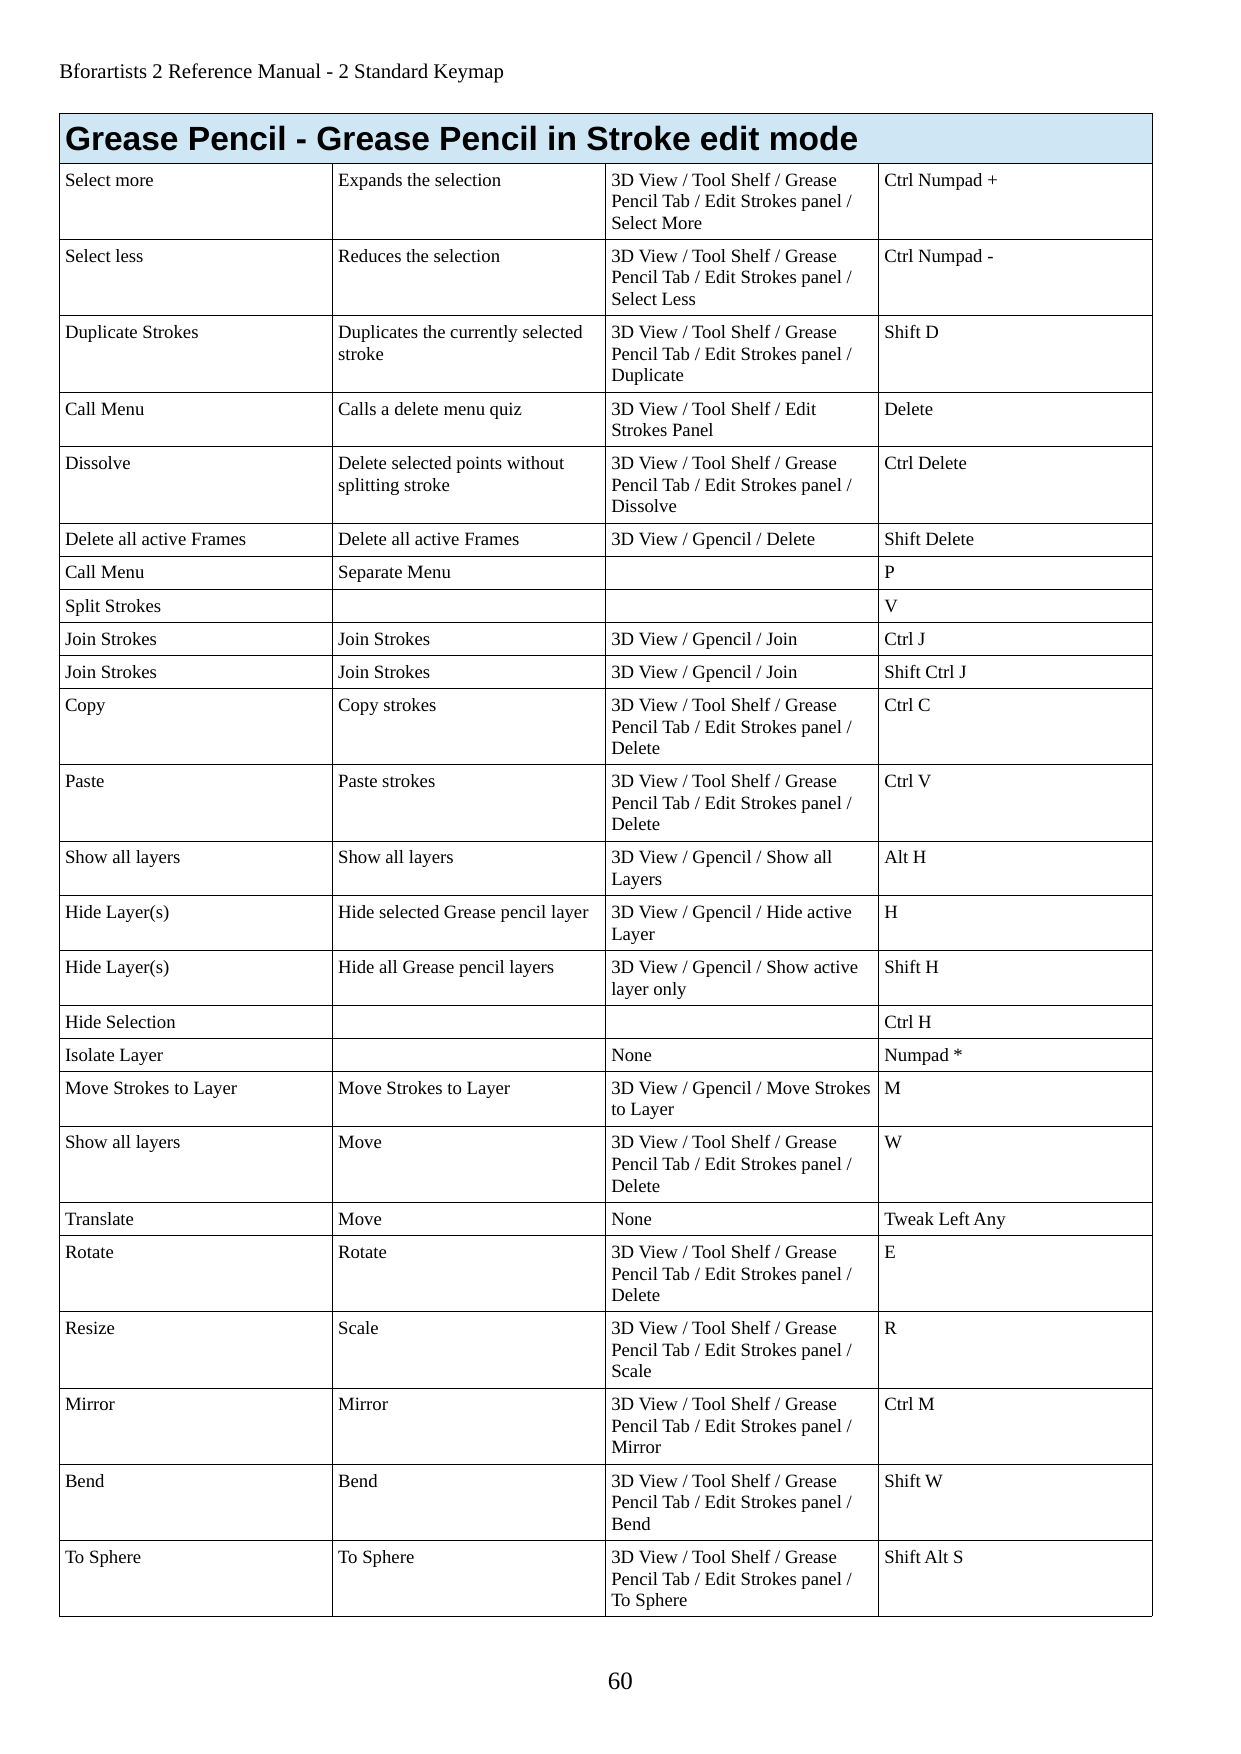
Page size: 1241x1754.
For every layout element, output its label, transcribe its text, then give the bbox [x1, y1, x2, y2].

table_cell 3D View / Tool Shelf / Edit Strokes Panel [606, 393, 878, 446]
table_cell 3D View / Tool Shelf / Grease Pencil Tab / Edit Strokes panel / Delete [606, 765, 878, 841]
table_cell Shift Alt S [879, 1541, 1152, 1616]
table_cell Expands the selection [333, 164, 605, 239]
table_cell Bend [60, 1465, 332, 1540]
table_cell 3D View / Gpencil / Show active layer only [606, 951, 878, 1005]
table_cell 3D View / Gpencil / Delete [606, 524, 878, 556]
table_cell Select less [60, 240, 332, 315]
table_cell Ctrl H [879, 1006, 1152, 1038]
table_cell Join Strokes [333, 656, 605, 688]
table_cell Shift W [879, 1465, 1152, 1540]
table_cell Resize [60, 1312, 332, 1387]
table_cell Numpad * [879, 1039, 1152, 1071]
table_cell Delete [879, 393, 1152, 446]
table_cell Delete all active Frames [333, 524, 605, 556]
table_cell Join Strokes [60, 623, 332, 655]
table_cell 3D View / Gpencil / Join [606, 623, 878, 655]
table_cell Ctrl M [879, 1389, 1152, 1464]
table_cell Call Menu [60, 393, 332, 446]
table_cell 3D View / Tool Shelf / Grease Pencil Tab / Edit Strokes panel / To Sphere [606, 1541, 878, 1616]
table_cell None [606, 1039, 878, 1071]
table_cell Paste strokes [333, 765, 605, 841]
table_cell P [879, 557, 1152, 589]
table_cell Shift H [879, 951, 1152, 1005]
table_cell 3D View / Tool Shelf / Grease Pencil Tab / Edit Strokes panel / Scale [606, 1312, 878, 1387]
table_cell Shift Ctrl J [879, 656, 1152, 688]
table_cell Paste [60, 765, 332, 841]
table_cell Rotate [60, 1236, 332, 1311]
table_cell Shift D [879, 316, 1152, 392]
table_cell Ctrl C [879, 689, 1152, 764]
table_cell Move [333, 1127, 605, 1202]
table_cell Ctrl Numpad + [879, 164, 1152, 239]
table_cell Select more [60, 164, 332, 239]
table_cell Scale [333, 1312, 605, 1387]
table_cell 3D View / Gpencil / Join [606, 656, 878, 688]
table_cell Delete all active Frames [60, 524, 332, 556]
table_cell Isolate Layer [60, 1039, 332, 1071]
table_header Grease Pencil - Grease Pencil in Stroke edit mode [60, 114, 1152, 163]
table_cell V [879, 590, 1152, 622]
table_cell 3D View / Gpencil / Move Strokes to Layer [606, 1072, 878, 1126]
table_cell Tweak Left Any [879, 1203, 1152, 1235]
table_cell Move Strokes to Layer [333, 1072, 605, 1126]
table_cell W [879, 1127, 1152, 1202]
table_cell Hide Selection [60, 1006, 332, 1038]
table_cell Copy strokes [333, 689, 605, 764]
table_cell Delete selected points without splitting stroke [333, 447, 605, 522]
table_cell 3D View / Tool Shelf / Grease Pencil Tab / Edit Strokes panel / Select Less [606, 240, 878, 315]
table_cell Call Menu [60, 557, 332, 589]
table_cell Move Strokes to Layer [60, 1072, 332, 1126]
table_cell E [879, 1236, 1152, 1311]
table_cell [333, 590, 605, 622]
table_cell To Sphere [60, 1541, 332, 1616]
table_cell 3D View / Tool Shelf / Grease Pencil Tab / Edit Strokes panel / Duplicate [606, 316, 878, 392]
table_cell None [606, 1203, 878, 1235]
table_cell Split Strokes [60, 590, 332, 622]
table_cell Bend [333, 1465, 605, 1540]
table_cell Duplicate Strokes [60, 316, 332, 392]
table_cell [606, 590, 878, 622]
table_cell To Sphere [333, 1541, 605, 1616]
table_cell 3D View / Tool Shelf / Grease Pencil Tab / Edit Strokes panel / Delete [606, 689, 878, 764]
table_cell 3D View / Tool Shelf / Grease Pencil Tab / Edit Strokes panel / Mirror [606, 1389, 878, 1464]
table_cell Hide selected Grease pencil layer [333, 896, 605, 950]
table_cell 3D View / Gpencil / Hide active Layer [606, 896, 878, 950]
table_cell 3D View / Gpencil / Show all Layers [606, 842, 878, 895]
table_cell H [879, 896, 1152, 950]
table_cell Alt H [879, 842, 1152, 895]
table_cell 3D View / Tool Shelf / Grease Pencil Tab / Edit Strokes panel / Delete [606, 1236, 878, 1311]
table_cell Mirror [60, 1389, 332, 1464]
table_cell 3D View / Tool Shelf / Grease Pencil Tab / Edit Strokes panel / Dissolve [606, 447, 878, 522]
table_cell Join Strokes [333, 623, 605, 655]
table_cell Separate Menu [333, 557, 605, 589]
table_cell Ctrl V [879, 765, 1152, 841]
table_cell Ctrl J [879, 623, 1152, 655]
table_cell Show all layers [333, 842, 605, 895]
table_cell Translate [60, 1203, 332, 1235]
table_cell Copy [60, 689, 332, 764]
table_cell Shift Delete [879, 524, 1152, 556]
table_cell Mirror [333, 1389, 605, 1464]
table_cell R [879, 1312, 1152, 1387]
table_cell 3D View / Tool Shelf / Grease Pencil Tab / Edit Strokes panel / Delete [606, 1127, 878, 1202]
table_cell [333, 1039, 605, 1071]
table_cell Dissolve [60, 447, 332, 522]
table_cell Show all layers [60, 1127, 332, 1202]
table_cell Calls a delete menu quiz [333, 393, 605, 446]
table_cell Rotate [333, 1236, 605, 1311]
table_cell 3D View / Tool Shelf / Grease Pencil Tab / Edit Strokes panel / Bend [606, 1465, 878, 1540]
table_cell Reduces the selection [333, 240, 605, 315]
table_cell Hide all Grease pencil layers [333, 951, 605, 1005]
table_cell 3D View / Tool Shelf / Grease Pencil Tab / Edit Strokes panel / Select More [606, 164, 878, 239]
table_cell Ctrl Numpad - [879, 240, 1152, 315]
table_cell Duplicates the currently selected stroke [333, 316, 605, 392]
table_cell Ctrl Delete [879, 447, 1152, 522]
table_cell [606, 557, 878, 589]
table_cell [333, 1006, 605, 1038]
table_cell Move [333, 1203, 605, 1235]
table_cell M [879, 1072, 1152, 1126]
table_cell Show all layers [60, 842, 332, 895]
table_cell [606, 1006, 878, 1038]
table_cell Hide Layer(s) [60, 951, 332, 1005]
table_cell Join Strokes [60, 656, 332, 688]
table_cell Hide Layer(s) [60, 896, 332, 950]
